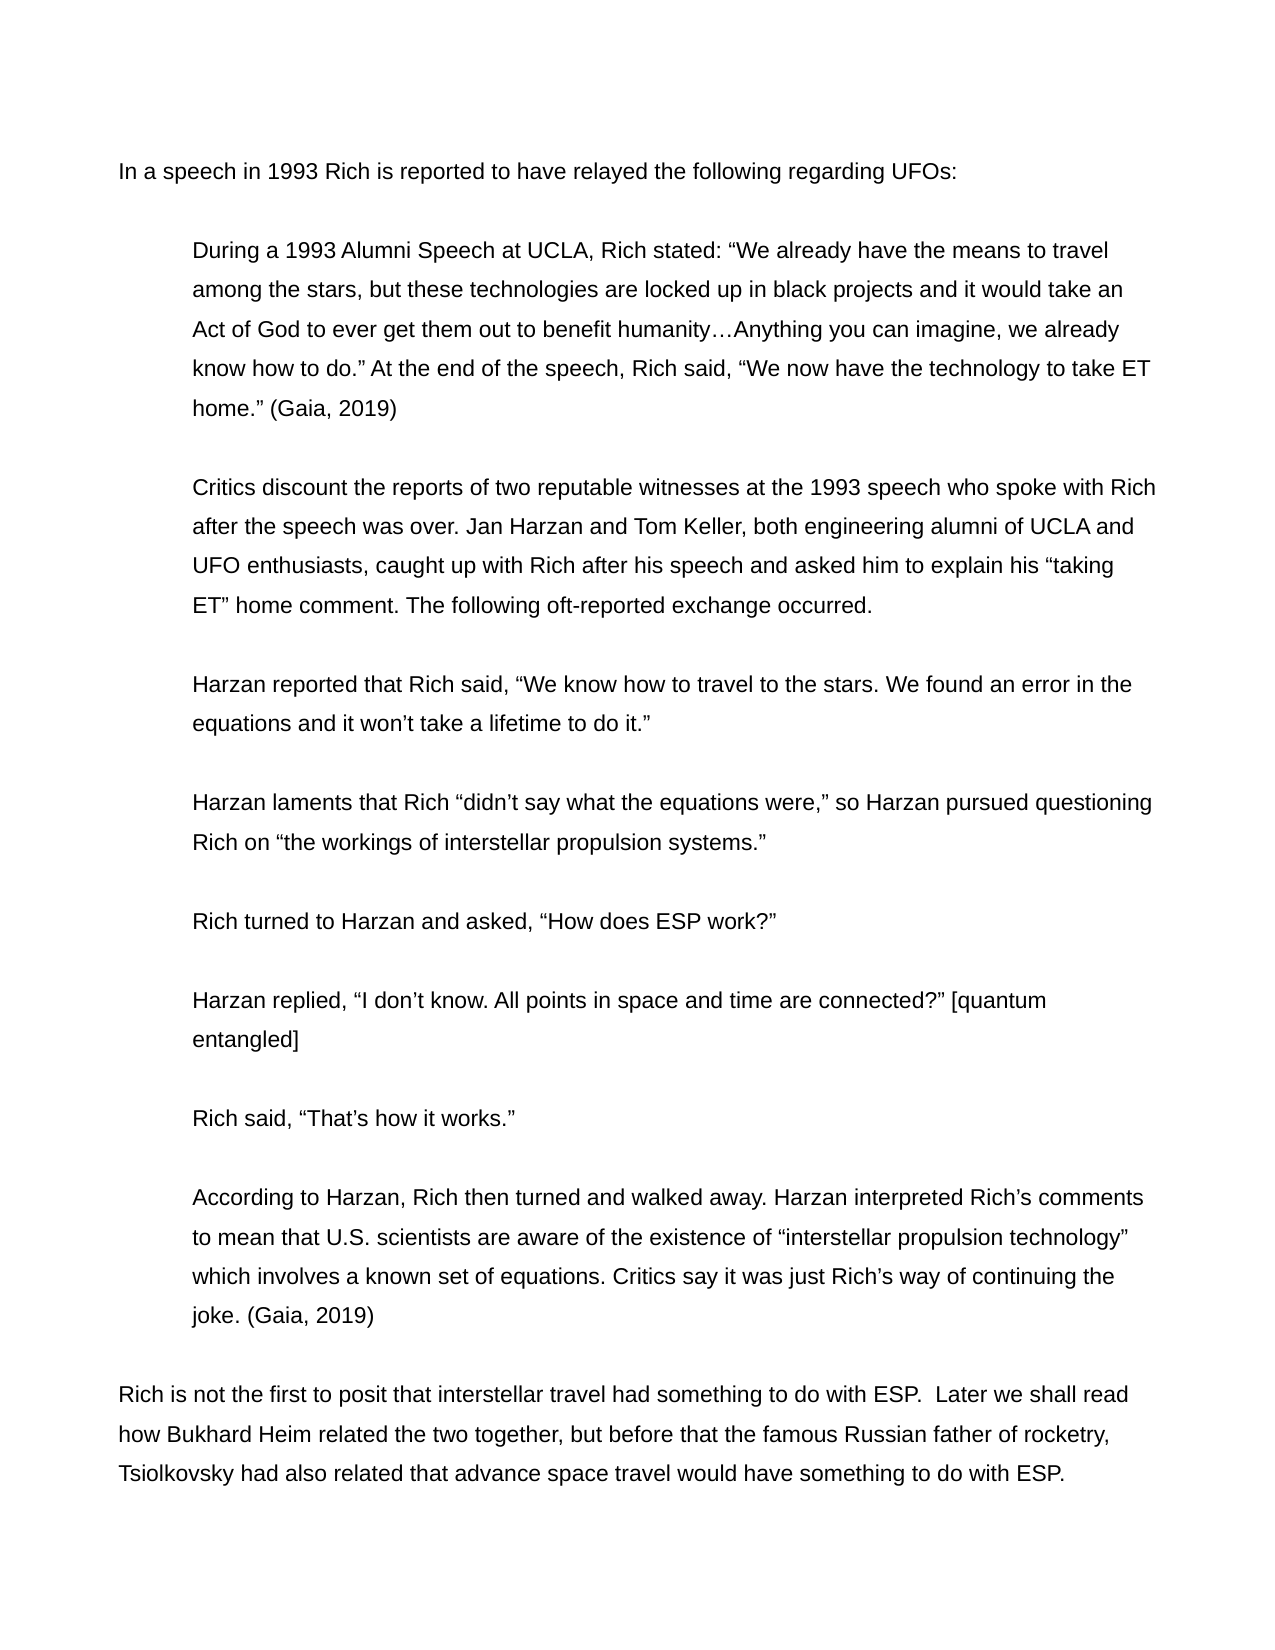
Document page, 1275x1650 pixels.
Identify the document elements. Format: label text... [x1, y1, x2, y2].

text Rich turned to Harzan and asked, “How does ESP work?” [192, 908, 1157, 934]
text Critics discount the reports of two reputable witnesses at the 1993 speech who spoke with Rich after the speech was over. Jan Harzan and Tom Keller, both engineering alumni of UCLA and UFO enthusiasts, caught up with Rich after his speech and asked him to explain his “taking ET” home comment. The following oft-reported exchange occurred. [192, 473, 1157, 618]
text During a 1993 Alumni Speech at UCLA, Rich stated: “We already have the means to travel among the stars, but these technologies are locked up in black projects and it would take an Act of God to ever get them out to benefit humanity…Anything you can imagine, we already know how to do.” At the end of the speech, Rich said, “We now have the technology to take ET home.” (Gaia, 2019) [192, 237, 1157, 421]
text Rich said, “That’s how it works.” [192, 1105, 1157, 1131]
text In a speech in 1993 Rich is reported to have relayed the following regarding UFOs: [118, 158, 1157, 184]
text Harzan laments that Rich “didn’t say what the equations were,” so Harzan pursued questioning Rich on “the workings of interstellar propulsion systems.” [192, 789, 1157, 855]
text According to Harzan, Rich then turned and walked away. Harzan interpreted Rich’s comments to mean that U.S. scientists are aware of the existence of “interstellar propulsion technology” which involves a known set of equations. Critics say it was just Rich’s way of continuing the joke. (Gaia, 2019) [192, 1184, 1157, 1329]
text Harzan replied, “I don’t know. All points in space and time are connected?” [quantum entangled] [192, 987, 1157, 1052]
text Rich is not the first to posit that interstellar travel had something to do with ESP. Later we shall read how Bukhard Heim related the two together, but before that the famous Russian father of rocketry, Tsiolkovsky had also related that advance space travel would have something to do with ESP. [118, 1381, 1157, 1487]
text Harzan reported that Rich said, “We know how to travel to the stars. We found an error in the equations and it won’t take a lifetime to do it.” [192, 671, 1157, 737]
